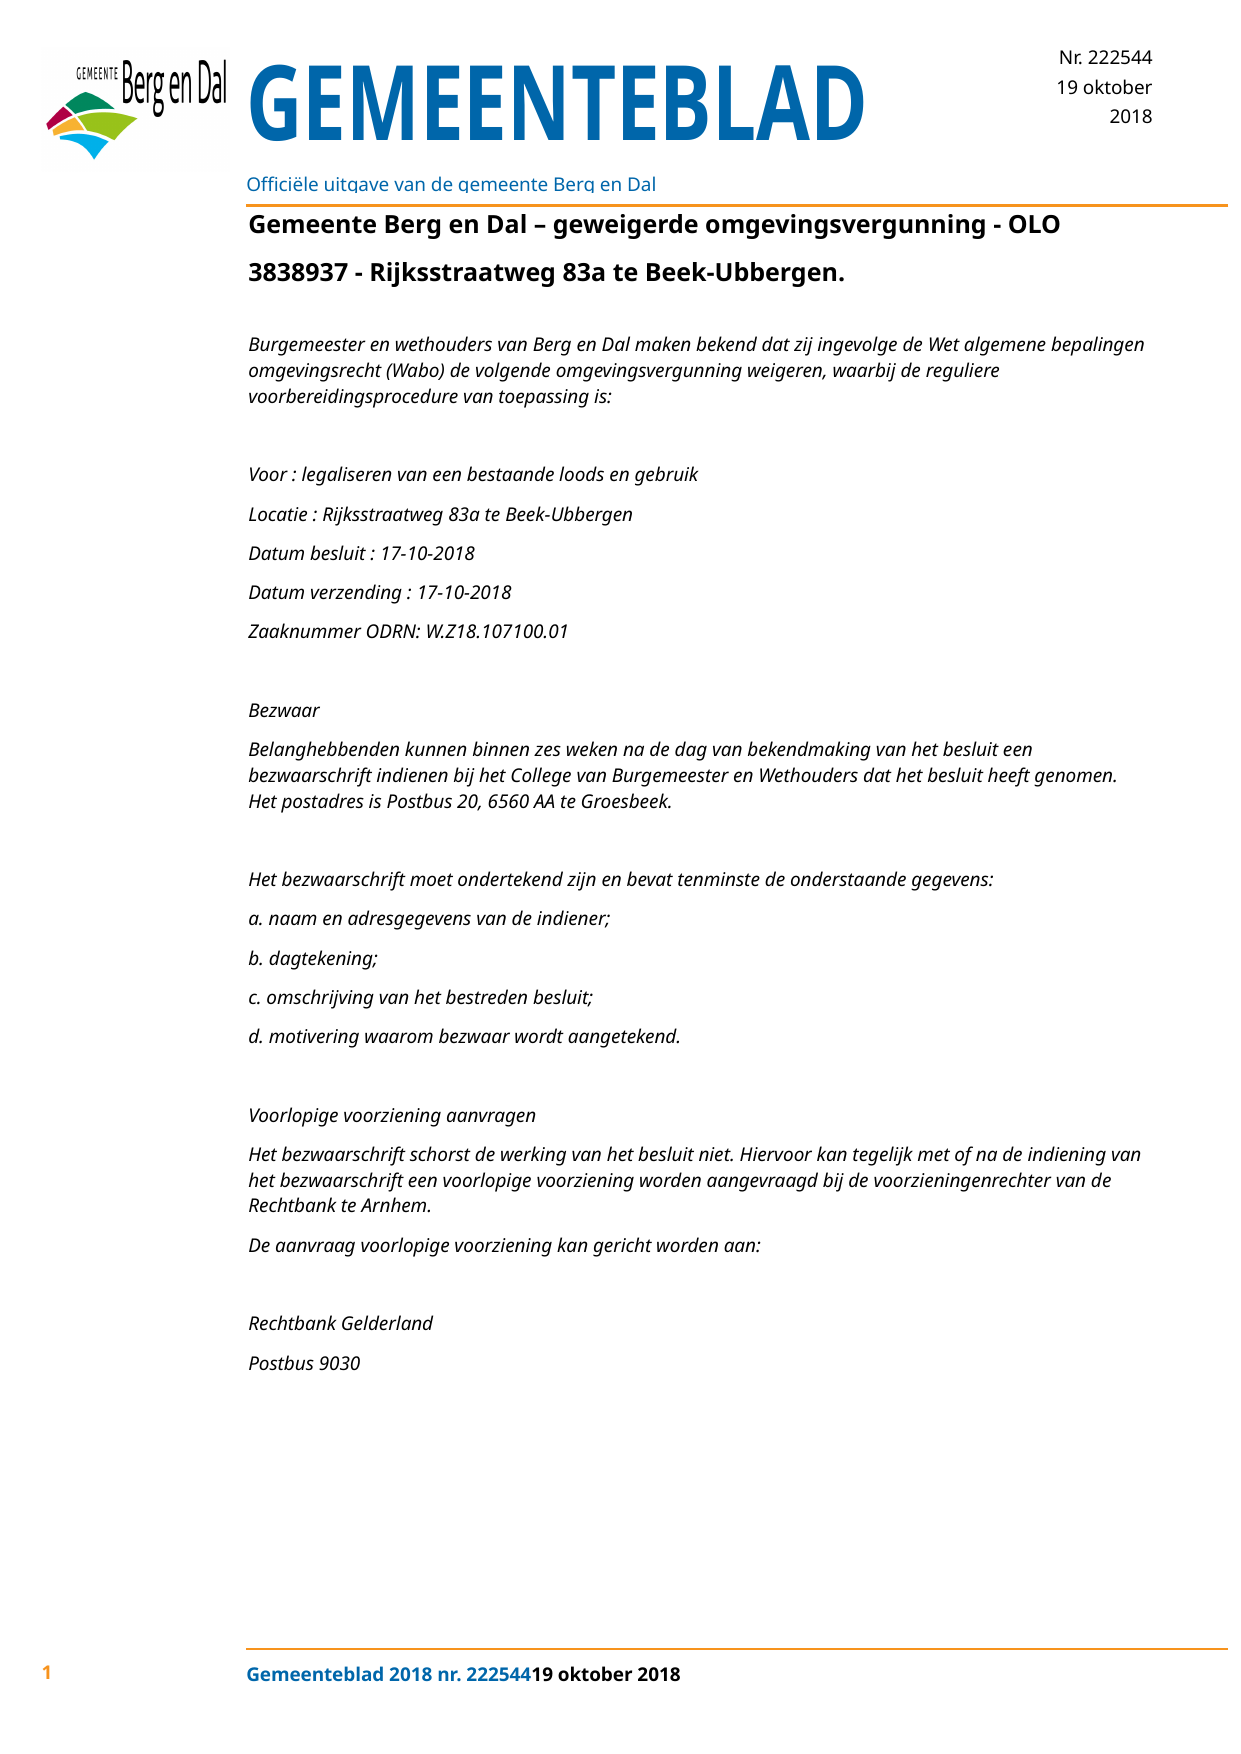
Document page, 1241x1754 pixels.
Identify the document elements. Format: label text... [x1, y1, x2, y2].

text Datum besluit : 17-10-2018 [248, 540, 1152, 566]
text Locatie : Rijksstraatweg 83a te Beek-Ubbergen [248, 501, 1152, 526]
text De aanvraag voorlopige voorziening kan gericht worden aan: [248, 1232, 1152, 1258]
text Burgemeester en wethouders van Berg en Dal maken bekend dat zij ingevolge de Wet algemene bepalingen omgevingsrecht (Wabo) de volgende omgevingsvergunning weigeren, waarbij de reguliere voorbereidingsprocedure van toepassing is: [248, 331, 1152, 409]
text Voor : legaliseren van een bestaande loods en gebruik [248, 461, 1152, 487]
text Rechtbank Gelderland [248, 1311, 1152, 1336]
picture [41, 47, 231, 172]
text Het bezwaarschrift schorst de werking van het besluit niet. Hiervoor kan tegelijk met of na de indiening van het bezwaarschrift een voorlopige voorziening worden aangevraagd bij de voorzieningenrechter van de Rechtbank te Arnhem. [248, 1141, 1152, 1218]
text Gemeente Berg en Dal – geweigerde omgevingsvergunning - OLO 3838937 - Rijksstraatweg 83a te Beek-Ubbergen. [248, 207, 1152, 288]
text Zaaknummer ODRN: W.Z18.107100.01 [248, 618, 1152, 644]
text Belanghebbenden kunnen binnen zes weken na de dag van bekendmaking van het besluit een bezwaarschrift indienen bij het College van Burgemeester en Wethouders dat het besluit heeft genomen. Het postadres is Postbus 20, 6560 AA te Groesbeek. [248, 736, 1152, 813]
text d. motivering waarom bezwaar wordt aangetekend. [248, 1023, 1152, 1049]
text Het bezwaarschrift moet ondertekend zijn en bevat tenminste de onderstaande gegevens: [248, 866, 1152, 892]
text Datum verzending : 17-10-2018 [248, 579, 1152, 605]
text Bezwaar [248, 697, 1152, 723]
text Voorlopige voorziening aanvragen [248, 1102, 1152, 1128]
text Postbus 9030 [248, 1350, 1152, 1376]
text a. naam en adresgegevens van de indiener; [248, 906, 1152, 931]
text b. dagtekening; [248, 945, 1152, 971]
text c. omschrijving van het bestreden besluit; [248, 984, 1152, 1010]
